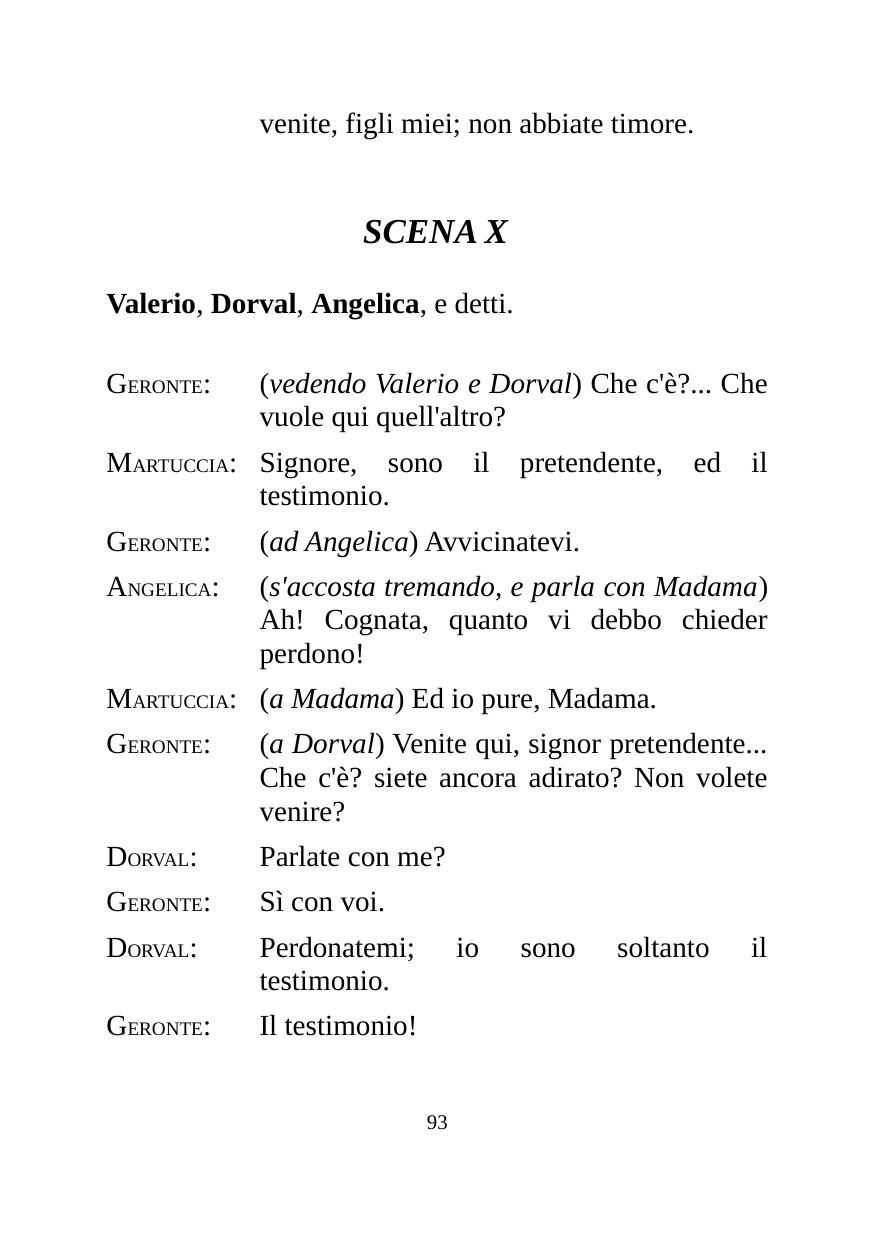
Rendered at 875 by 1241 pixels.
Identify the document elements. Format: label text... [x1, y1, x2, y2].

subtitle SCENA X [106, 211, 768, 251]
text Martuccia: Signore, sono il pretendente, ed il testimonio. [106, 445, 768, 512]
text Geronte: Il testimonio! [106, 1008, 768, 1042]
text Dorval: Perdonatemi; io sono soltanto il testimonio. [106, 930, 768, 997]
text Martuccia: (a Madama) Ed io pure, Madama. [106, 681, 768, 715]
text Geronte: (ad Angelica) Avvicinatevi. [106, 524, 768, 557]
text Angelica: (s'accosta tremando, e parla con Madama) Ah! Cognata, quanto vi debbo chieder perdono! [106, 569, 768, 669]
text Geronte: Sì con voi. [106, 884, 768, 918]
text Geronte: (a Dorval) Venite qui, signor pretendente... Che c'è? siete ancora adirato? Non volete venire? [106, 727, 768, 827]
text Valerio, Dorval, Angelica, e detti. [106, 286, 768, 320]
text Dorval: Parlate con me? [106, 839, 768, 873]
text venite, figli miei; non abbiate timore. [106, 106, 768, 140]
text Geronte: (vedendo Valerio e Dorval) Che c'è?... Che vuole qui quell'altro? [106, 366, 768, 433]
